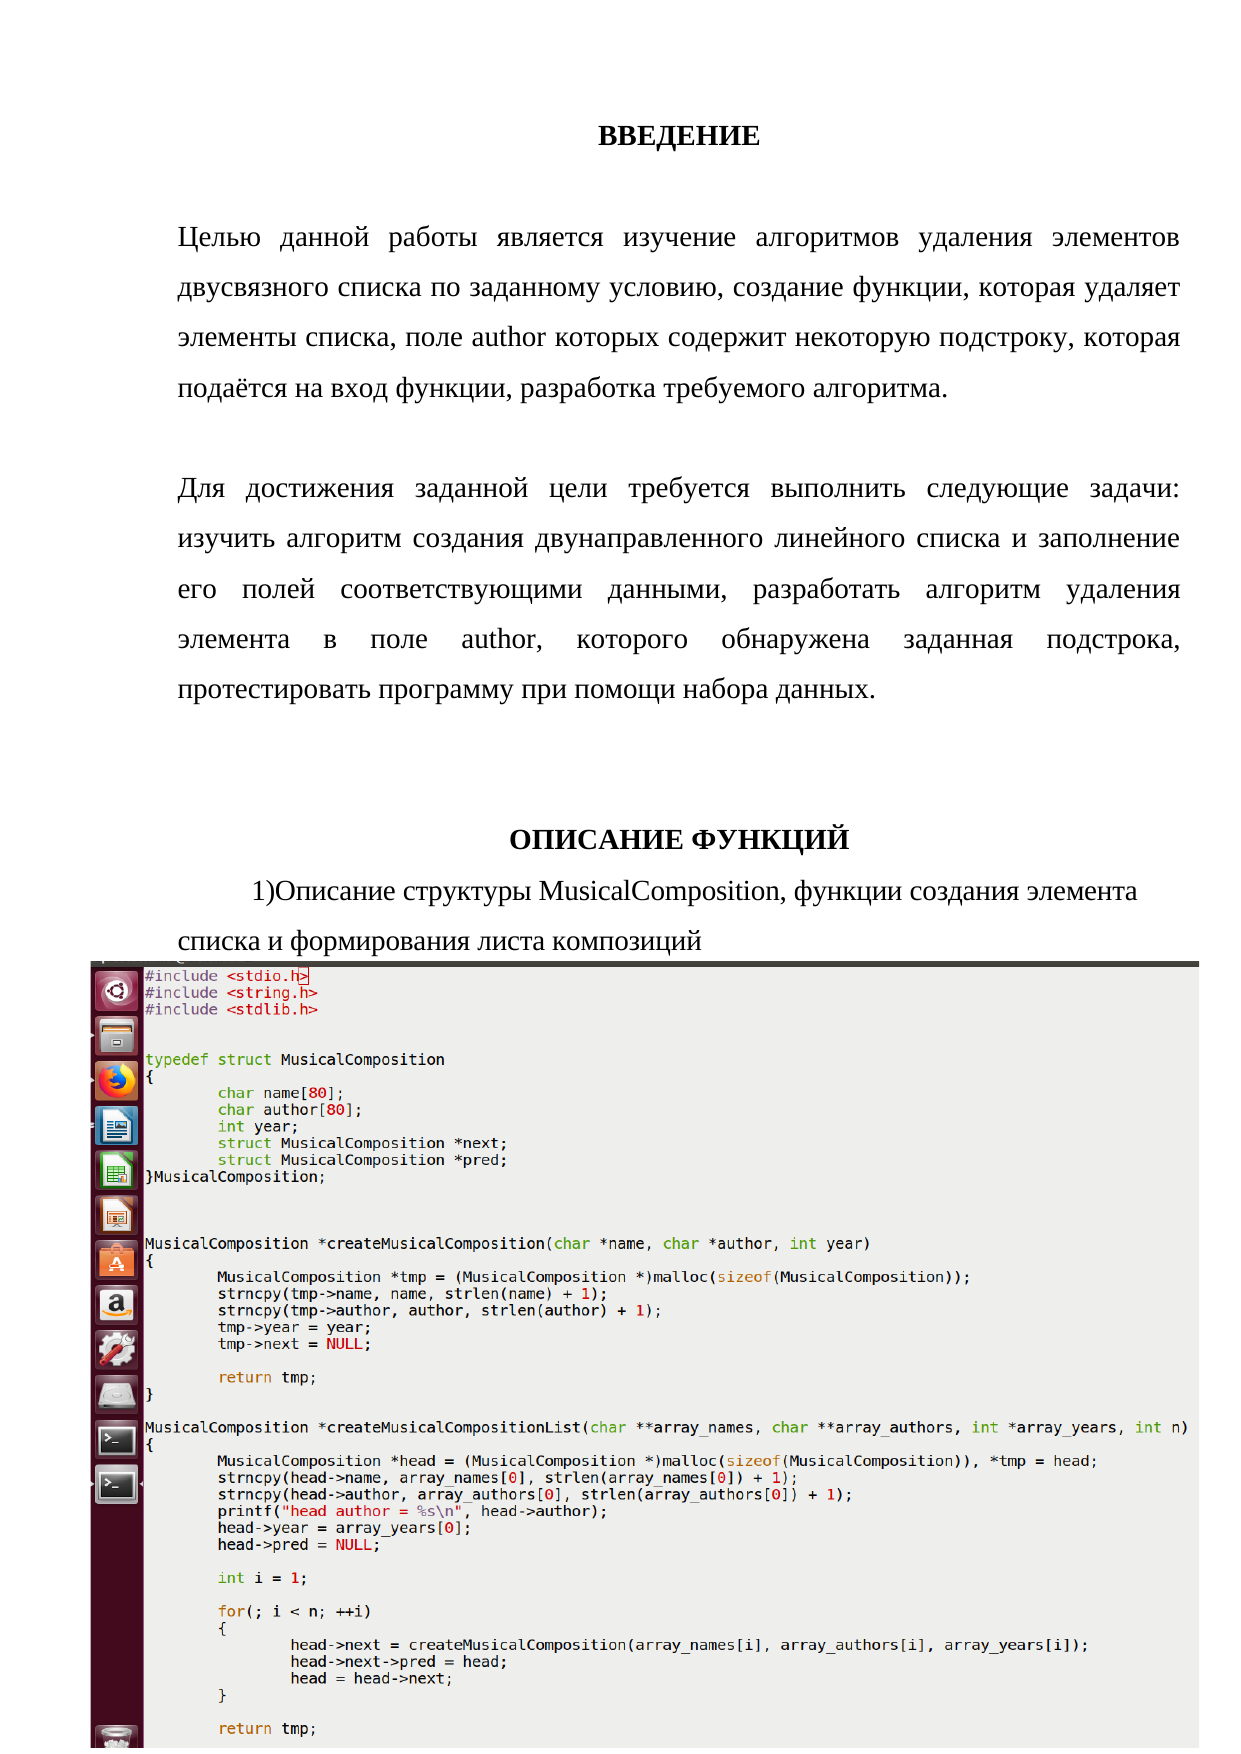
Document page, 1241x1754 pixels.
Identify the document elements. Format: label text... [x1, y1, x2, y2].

text 1)Описание структуры MusicalComposition, функции создания элемента списка и формирования листа композиций [177, 873, 1181, 957]
text ОПИСАНИЕ ФУНКЦИЙ [177, 822, 1181, 856]
text введение [177, 118, 1181, 152]
text Для достижения заданной цели требуется выполнить следующие задачи: изучить алгоритм создания двунаправленного линейного списка и заполнение его полей соответствующими данными, разработать алгоритм удаления элемента в поле author, которого обнаружена заданная подстрока, протестировать программу при помощи набора данных. [177, 470, 1181, 705]
text Целью данной работы является изучение алгоритмов удаления элементов двусвязного списка по заданному условию, создание функции, которая удаляет элементы списка, поле author которых содержит некоторую подстроку, которая подаётся на вход функции, разработка требуемого алгоритма. [177, 219, 1181, 403]
